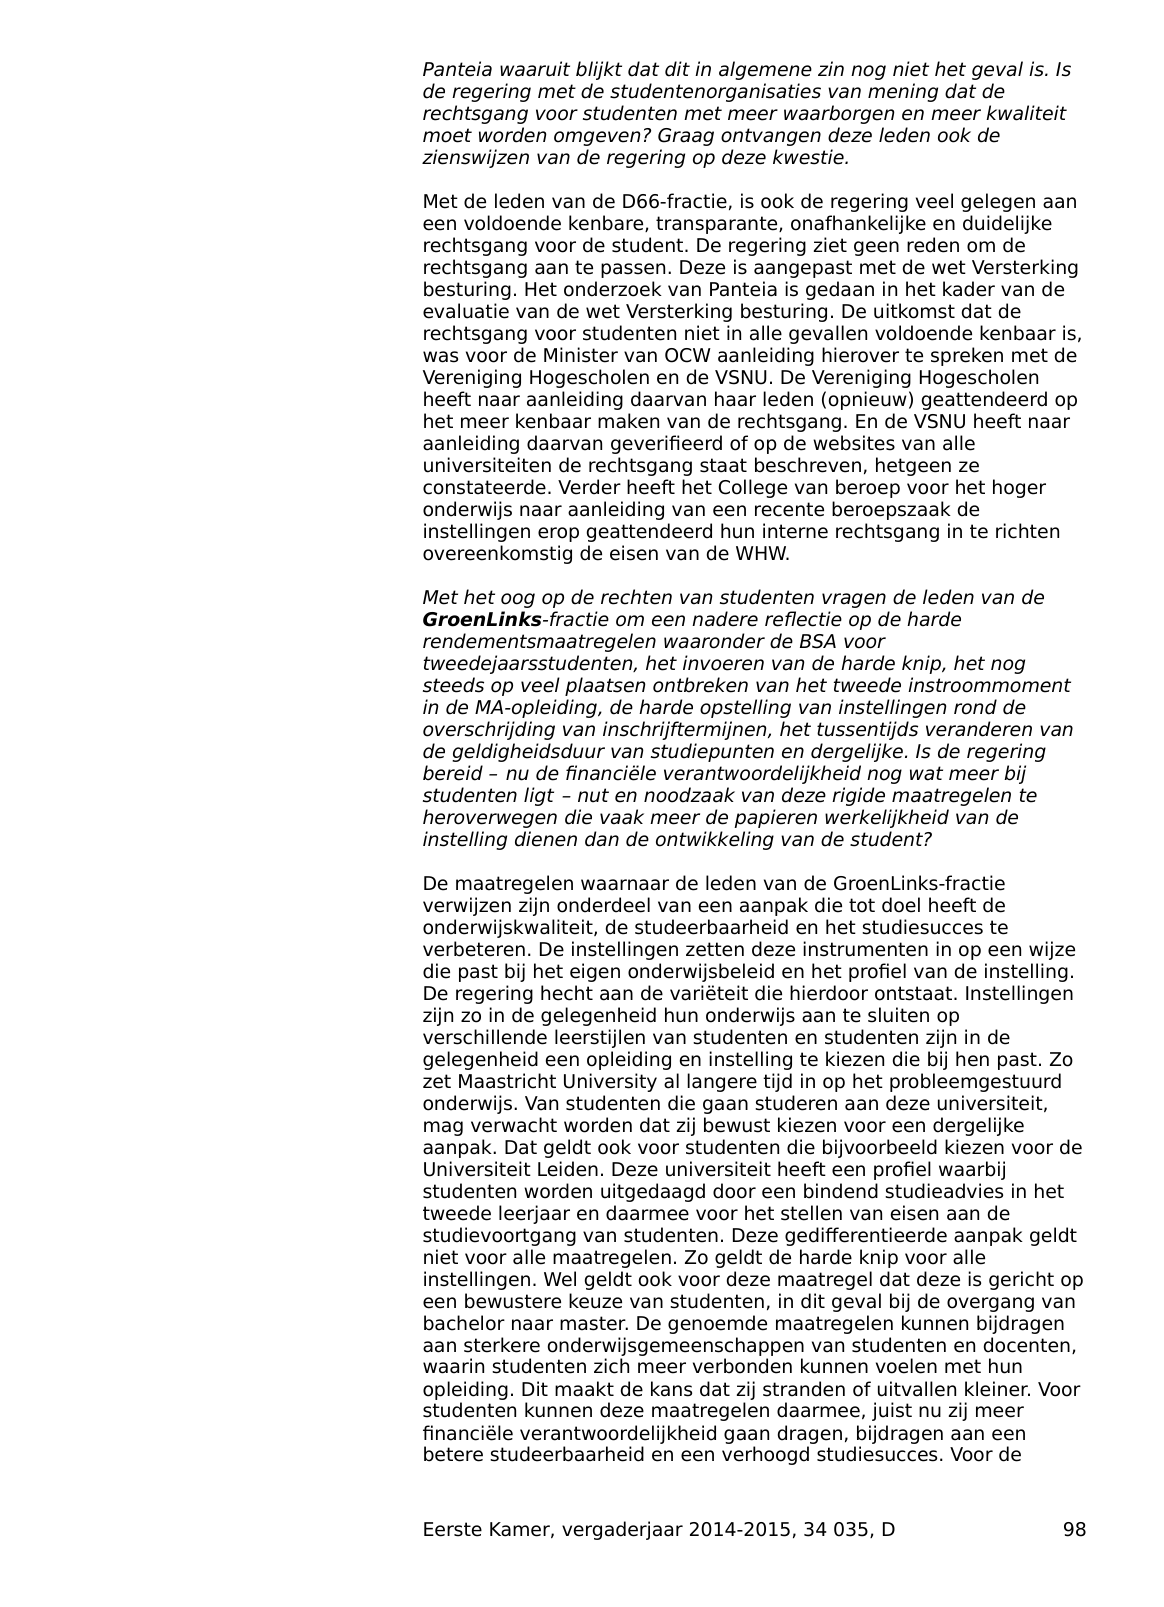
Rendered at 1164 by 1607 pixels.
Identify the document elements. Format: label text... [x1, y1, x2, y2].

text Panteia waaruit blijkt dat dit in algemene zin nog niet het geval is. Is de regering met de studentenorganisaties van mening dat de rechtsgang voor studenten met meer waarborgen en meer kwaliteit moet worden omgeven? Graag ontvangen deze leden ook de zienswijzen van de regering op deze kwestie. [422, 59, 1087, 169]
text De maatregelen waarnaar de leden van de GroenLinks-fractie verwijzen zijn onderdeel van een aanpak die tot doel heeft de onderwijskwaliteit, de studeerbaarheid en het studiesucces te verbeteren. De instellingen zetten deze instrumenten in op een wijze die past bij het eigen onderwijsbeleid en het profiel van de instelling. De regering hecht aan de variëteit die hierdoor ontstaat. Instellingen zijn zo in de gelegenheid hun onderwijs aan te sluiten op verschillende leerstijlen van studenten en studenten zijn in de gelegenheid een opleiding en instelling te kiezen die bij hen past. Zo zet Maastricht University al langere tijd in op het probleemgestuurd onderwijs. Van studenten die gaan studeren aan deze universiteit, mag verwacht worden dat zij bewust kiezen voor een dergelijke aanpak. Dat geldt ook voor studenten die bijvoorbeeld kiezen voor de Universiteit Leiden. Deze universiteit heeft een profiel waarbij studenten worden uitgedaagd door een bindend studieadvies in het tweede leerjaar en daarmee voor het stellen van eisen aan de studievoortgang van studenten. Deze gedifferentieerde aanpak geldt niet voor alle maatregelen. Zo geldt de harde knip voor alle instellingen. Wel geldt ook voor deze maatregel dat deze is gericht op een bewustere keuze van studenten, in dit geval bij de overgang van bachelor naar master. De genoemde maatregelen kunnen bijdragen aan sterkere onderwijsgemeenschappen van studenten en docenten, waarin studenten zich meer verbonden kunnen voelen met hun opleiding. Dit maakt de kans dat zij stranden of uitvallen kleiner. Voor studenten kunnen deze maatregelen daarmee, juist nu zij meer financiële verantwoordelijkheid gaan dragen, bijdragen aan een betere studeerbaarheid en een verhoogd studiesucces. Voor de [422, 873, 1087, 1466]
text Met het oog op de rechten van studenten vragen de leden van de GroenLinks-fractie om een nadere reflectie op de harde rendementsmaatregelen waaronder de BSA voor tweedejaarsstudenten, het invoeren van de harde knip, het nog steeds op veel plaatsen ontbreken van het tweede instroommoment in de MA-opleiding, de harde opstelling van instellingen rond de overschrijding van inschrijftermijnen, het tussentijds veranderen van de geldigheidsduur van studiepunten en dergelijke. Is de regering bereid – nu de financiële verantwoordelijkheid nog wat meer bij studenten ligt – nut en noodzaak van deze rigide maatregelen te heroverwegen die vaak meer de papieren werkelijkheid van de instelling dienen dan de ontwikkeling van de student? [422, 587, 1087, 851]
text Met de leden van de D66-fractie, is ook de regering veel gelegen aan een voldoende kenbare, transparante, onafhankelijke en duidelijke rechtsgang voor de student. De regering ziet geen reden om de rechtsgang aan te passen. Deze is aangepast met de wet Versterking besturing. Het onderzoek van Panteia is gedaan in het kader van de evaluatie van de wet Versterking besturing. De uitkomst dat de rechtsgang voor studenten niet in alle gevallen voldoende kenbaar is, was voor de Minister van OCW aanleiding hierover te spreken met de Vereniging Hogescholen en de VSNU. De Vereniging Hogescholen heeft naar aanleiding daarvan haar leden (opnieuw) geattendeerd op het meer kenbaar maken van de rechtsgang. En de VSNU heeft naar aanleiding daarvan geverifieerd of op de websites van alle universiteiten de rechtsgang staat beschreven, hetgeen ze constateerde. Verder heeft het College van beroep voor het hoger onderwijs naar aanleiding van een recente beroepszaak de instellingen erop geattendeerd hun interne rechtsgang in te richten overeenkomstig de eisen van de WHW. [422, 191, 1087, 565]
